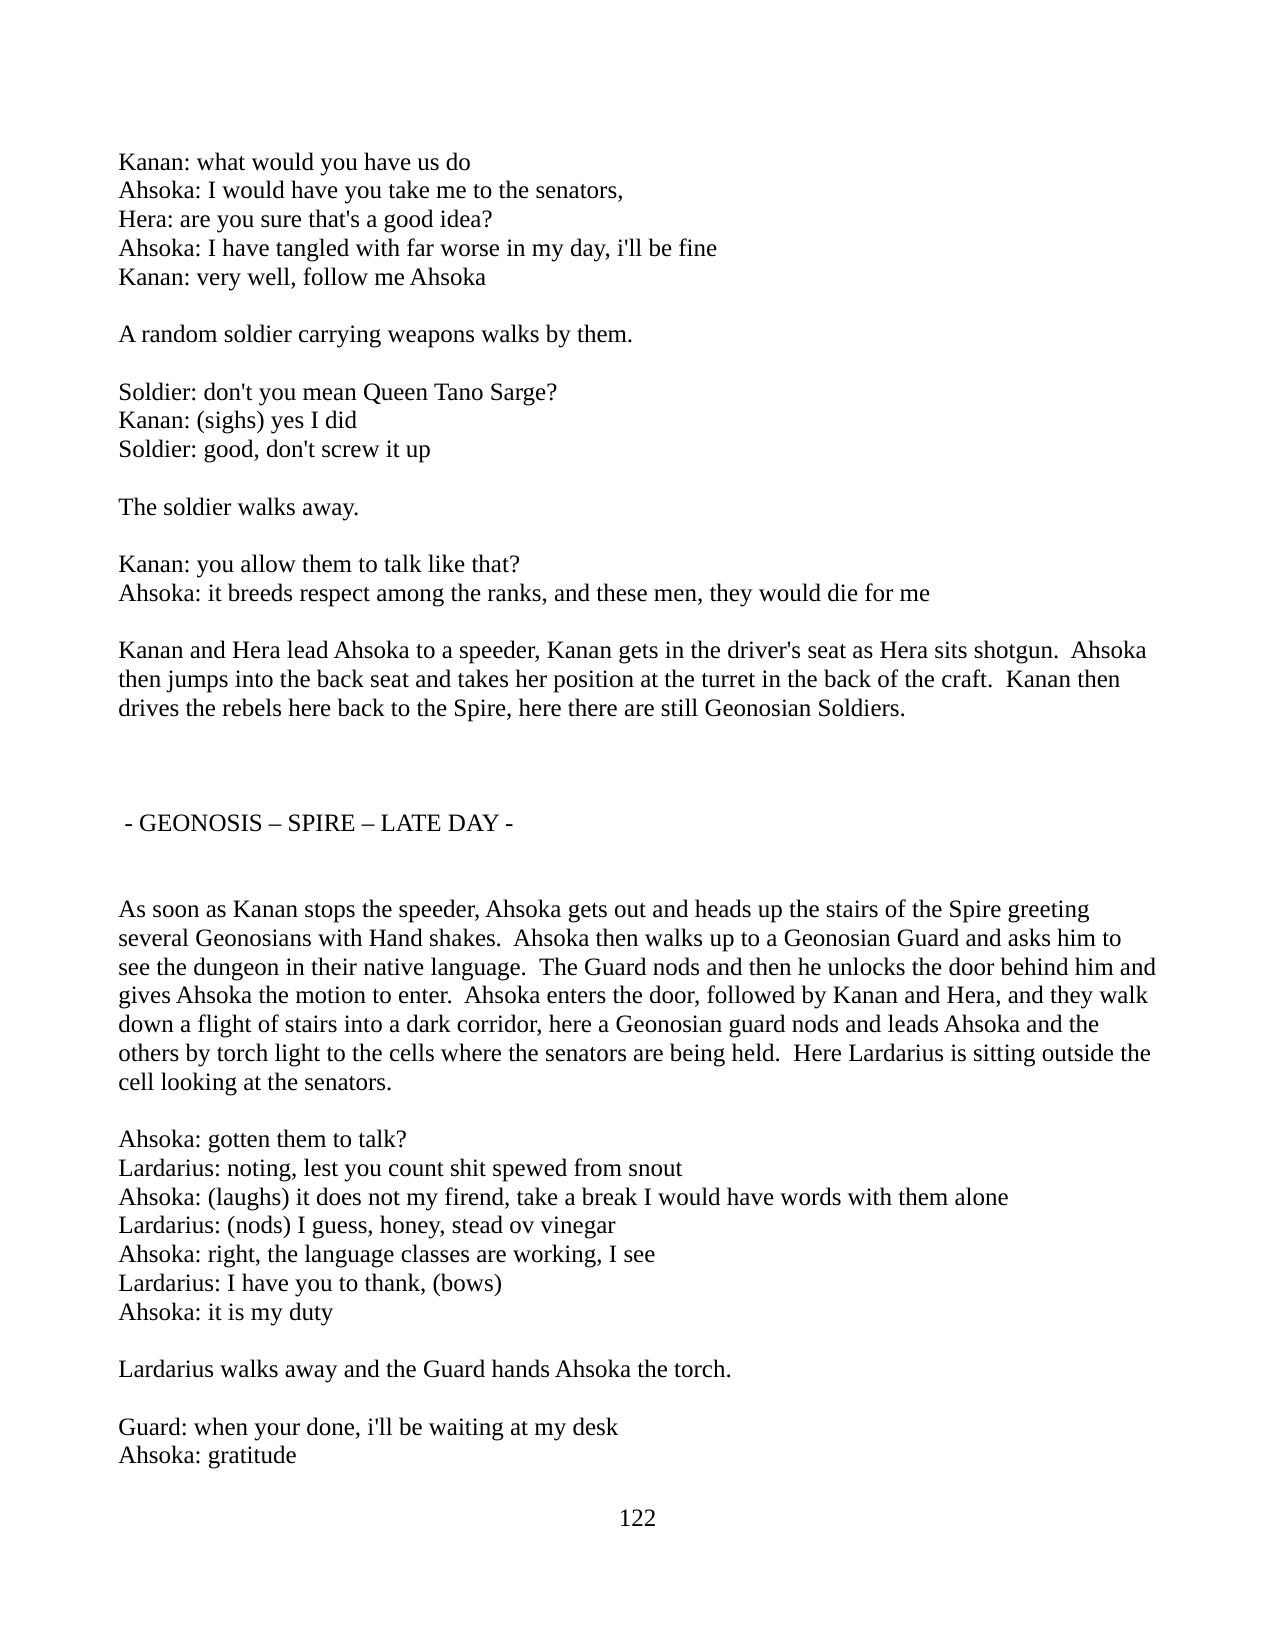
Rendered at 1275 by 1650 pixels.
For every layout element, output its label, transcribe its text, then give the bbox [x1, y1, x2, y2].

text Ahsoka: I have tangled with far worse in my day, i'll be fine [118, 233, 1157, 262]
text Guard: when your done, i'll be waiting at my desk [118, 1412, 1157, 1441]
text Ahsoka: gotten them to talk? [118, 1124, 1157, 1153]
text Ahsoka: it breeds respect among the ranks, and these men, they would die for me [118, 578, 1157, 607]
text Kanan: you allow them to talk like that? [118, 549, 1157, 578]
text Kanan: very well, follow me Ahsoka [118, 262, 1157, 291]
text Ahsoka: right, the language classes are working, I see [118, 1239, 1157, 1268]
text As soon as Kanan stops the speeder, Ahsoka gets out and heads up the stairs of the Spire greeting several Geonosians with Hand shakes. Ahsoka then walks up to a Geonosian Guard and asks him to see the dungeon in their native language. The Guard nods and then he unlocks the door behind him and gives Ahsoka the motion to enter. Ahsoka enters the door, followed by Kanan and Hera, and they walk down a flight of stairs into a dark corridor, here a Geonosian guard nods and leads Ahsoka and the others by torch light to the cells where the senators are being held. Here Lardarius is sitting outside the cell looking at the senators. [118, 894, 1157, 1096]
text - GEONOSIS – SPIRE – LATE DAY - [118, 808, 1157, 837]
text Lardarius: I have you to thank, (bows) [118, 1268, 1157, 1297]
text Soldier: good, don't screw it up [118, 434, 1157, 463]
text Lardarius walks away and the Guard hands Ahsoka the torch. [118, 1354, 1157, 1383]
text Kanan: what would you have us do [118, 147, 1157, 176]
text Kanan: (sighs) yes I did [118, 406, 1157, 434]
text Ahsoka: (laughs) it does not my firend, take a break I would have words with them alone [118, 1182, 1157, 1211]
text Soldier: don't you mean Queen Tano Sarge? [118, 377, 1157, 406]
text The soldier walks away. [118, 492, 1157, 521]
text Ahsoka: gratitude [118, 1441, 1157, 1469]
text Ahsoka: it is my duty [118, 1297, 1157, 1326]
text Lardarius: noting, lest you count shit spewed from snout [118, 1153, 1157, 1182]
text Hera: are you sure that's a good idea? [118, 204, 1157, 233]
text Kanan and Hera lead Ahsoka to a speeder, Kanan gets in the driver's seat as Hera sits shotgun. Ahsoka then jumps into the back seat and takes her position at the turret in the back of the craft. Kanan then drives the rebels here back to the Spire, here there are still Geonosian Soldiers. [118, 636, 1157, 722]
text A random soldier carrying weapons walks by them. [118, 319, 1157, 348]
text Ahsoka: I would have you take me to the senators, [118, 176, 1157, 204]
text Lardarius: (nods) I guess, honey, stead ov vinegar [118, 1211, 1157, 1239]
